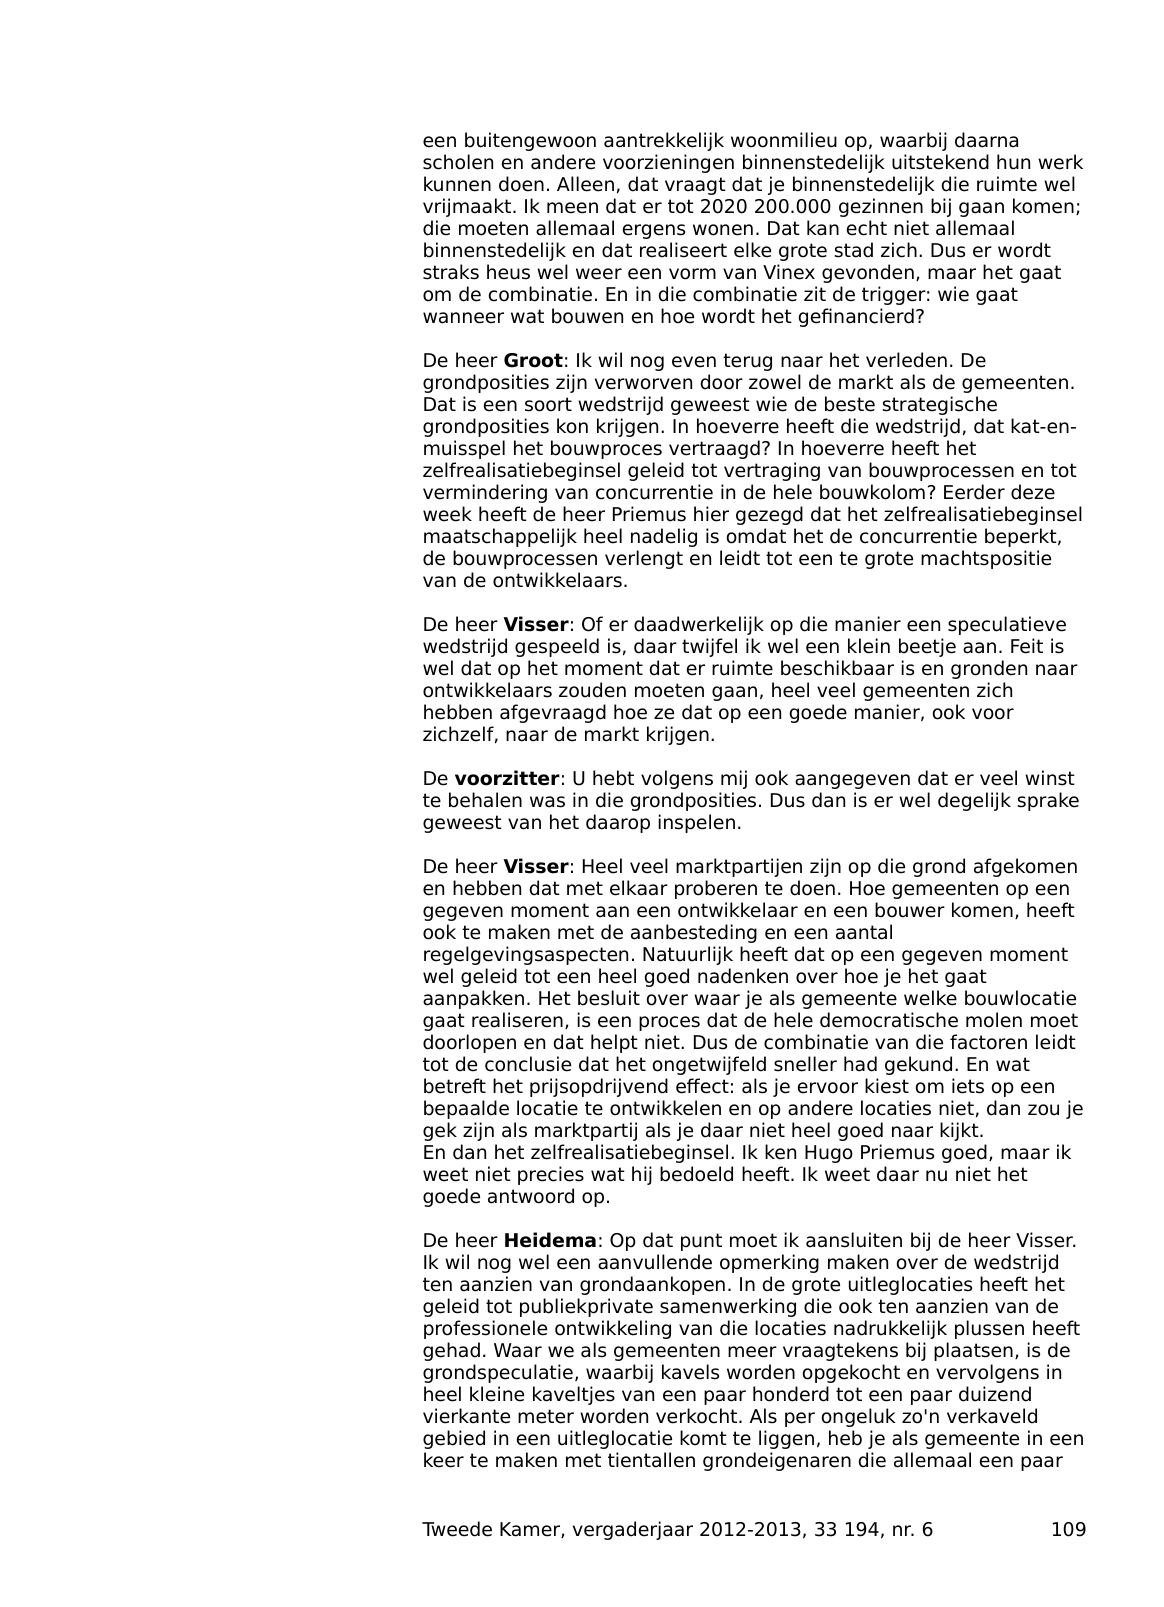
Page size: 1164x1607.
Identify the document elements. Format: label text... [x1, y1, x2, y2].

text een buitengewoon aantrekkelijk woonmilieu op, waarbij daarna scholen en andere voorzieningen binnenstedelijk uitstekend hun werk kunnen doen. Alleen, dat vraagt dat je binnenstedelijk die ruimte wel vrijmaakt. Ik meen dat er tot 2020 200.000 gezinnen bij gaan komen; die moeten allemaal ergens wonen. Dat kan echt niet allemaal binnenstedelijk en dat realiseert elke grote stad zich. Dus er wordt straks heus wel weer een vorm van Vinex gevonden, maar het gaat om de combinatie. En in die combinatie zit de trigger: wie gaat wanneer wat bouwen en hoe wordt het gefinancierd? [422, 130, 1087, 328]
text De heer Heidema: Op dat punt moet ik aansluiten bij de heer Visser. [422, 1230, 1087, 1252]
text De voorzitter: U hebt volgens mij ook aangegeven dat er veel winst te behalen was in die grondposities. Dus dan is er wel degelijk sprake geweest van het daarop inspelen. [422, 768, 1087, 834]
text De heer Visser: Of er daadwerkelijk op die manier een speculatieve wedstrijd gespeeld is, daar twijfel ik wel een klein beetje aan. Feit is wel dat op het moment dat er ruimte beschikbaar is en gronden naar ontwikkelaars zouden moeten gaan, heel veel gemeenten zich hebben afgevraagd hoe ze dat op een goede manier, ook voor zichzelf, naar de markt krijgen. [422, 614, 1087, 746]
text De heer Groot: Ik wil nog even terug naar het verleden. De grondposities zijn verworven door zowel de markt als de gemeenten. Dat is een soort wedstrijd geweest wie de beste strategische grondposities kon krijgen. In hoeverre heeft die wedstrijd, dat kat-en-muisspel het bouwproces vertraagd? In hoeverre heeft het zelfrealisatiebeginsel geleid tot vertraging van bouwprocessen en tot vermindering van concurrentie in de hele bouwkolom? Eerder deze week heeft de heer Priemus hier gezegd dat het zelfrealisatiebeginsel maatschappelijk heel nadelig is omdat het de concurrentie beperkt, de bouwprocessen verlengt en leidt tot een te grote machtspositie van de ontwikkelaars. [422, 350, 1087, 592]
text En dan het zelfrealisatiebeginsel. Ik ken Hugo Priemus goed, maar ik weet niet precies wat hij bedoeld heeft. Ik weet daar nu niet het goede antwoord op. [422, 1142, 1087, 1208]
text Ik wil nog wel een aanvullende opmerking maken over de wedstrijd ten aanzien van grondaankopen. In de grote uitleglocaties heeft het geleid tot publiekprivate samenwerking die ook ten aanzien van de professionele ontwikkeling van die locaties nadrukkelijk plussen heeft gehad. Waar we als gemeenten meer vraagtekens bij plaatsen, is de grondspeculatie, waarbij kavels worden opgekocht en vervolgens in heel kleine kaveltjes van een paar honderd tot een paar duizend vierkante meter worden verkocht. Als per ongeluk zo'n verkaveld gebied in een uitleglocatie komt te liggen, heb je als gemeente in een keer te maken met tientallen grondeigenaren die allemaal een paar [422, 1252, 1087, 1472]
text De heer Visser: Heel veel marktpartijen zijn op die grond afgekomen en hebben dat met elkaar proberen te doen. Hoe gemeenten op een gegeven moment aan een ontwikkelaar en een bouwer komen, heeft ook te maken met de aanbesteding en een aantal regelgevingsaspecten. Natuurlijk heeft dat op een gegeven moment wel geleid tot een heel goed nadenken over hoe je het gaat aanpakken. Het besluit over waar je als gemeente welke bouwlocatie gaat realiseren, is een proces dat de hele democratische molen moet doorlopen en dat helpt niet. Dus de combinatie van die factoren leidt tot de conclusie dat het ongetwijfeld sneller had gekund. En wat betreft het prijsopdrijvend effect: als je ervoor kiest om iets op een bepaalde locatie te ontwikkelen en op andere locaties niet, dan zou je gek zijn als marktpartij als je daar niet heel goed naar kijkt. [422, 856, 1087, 1142]
